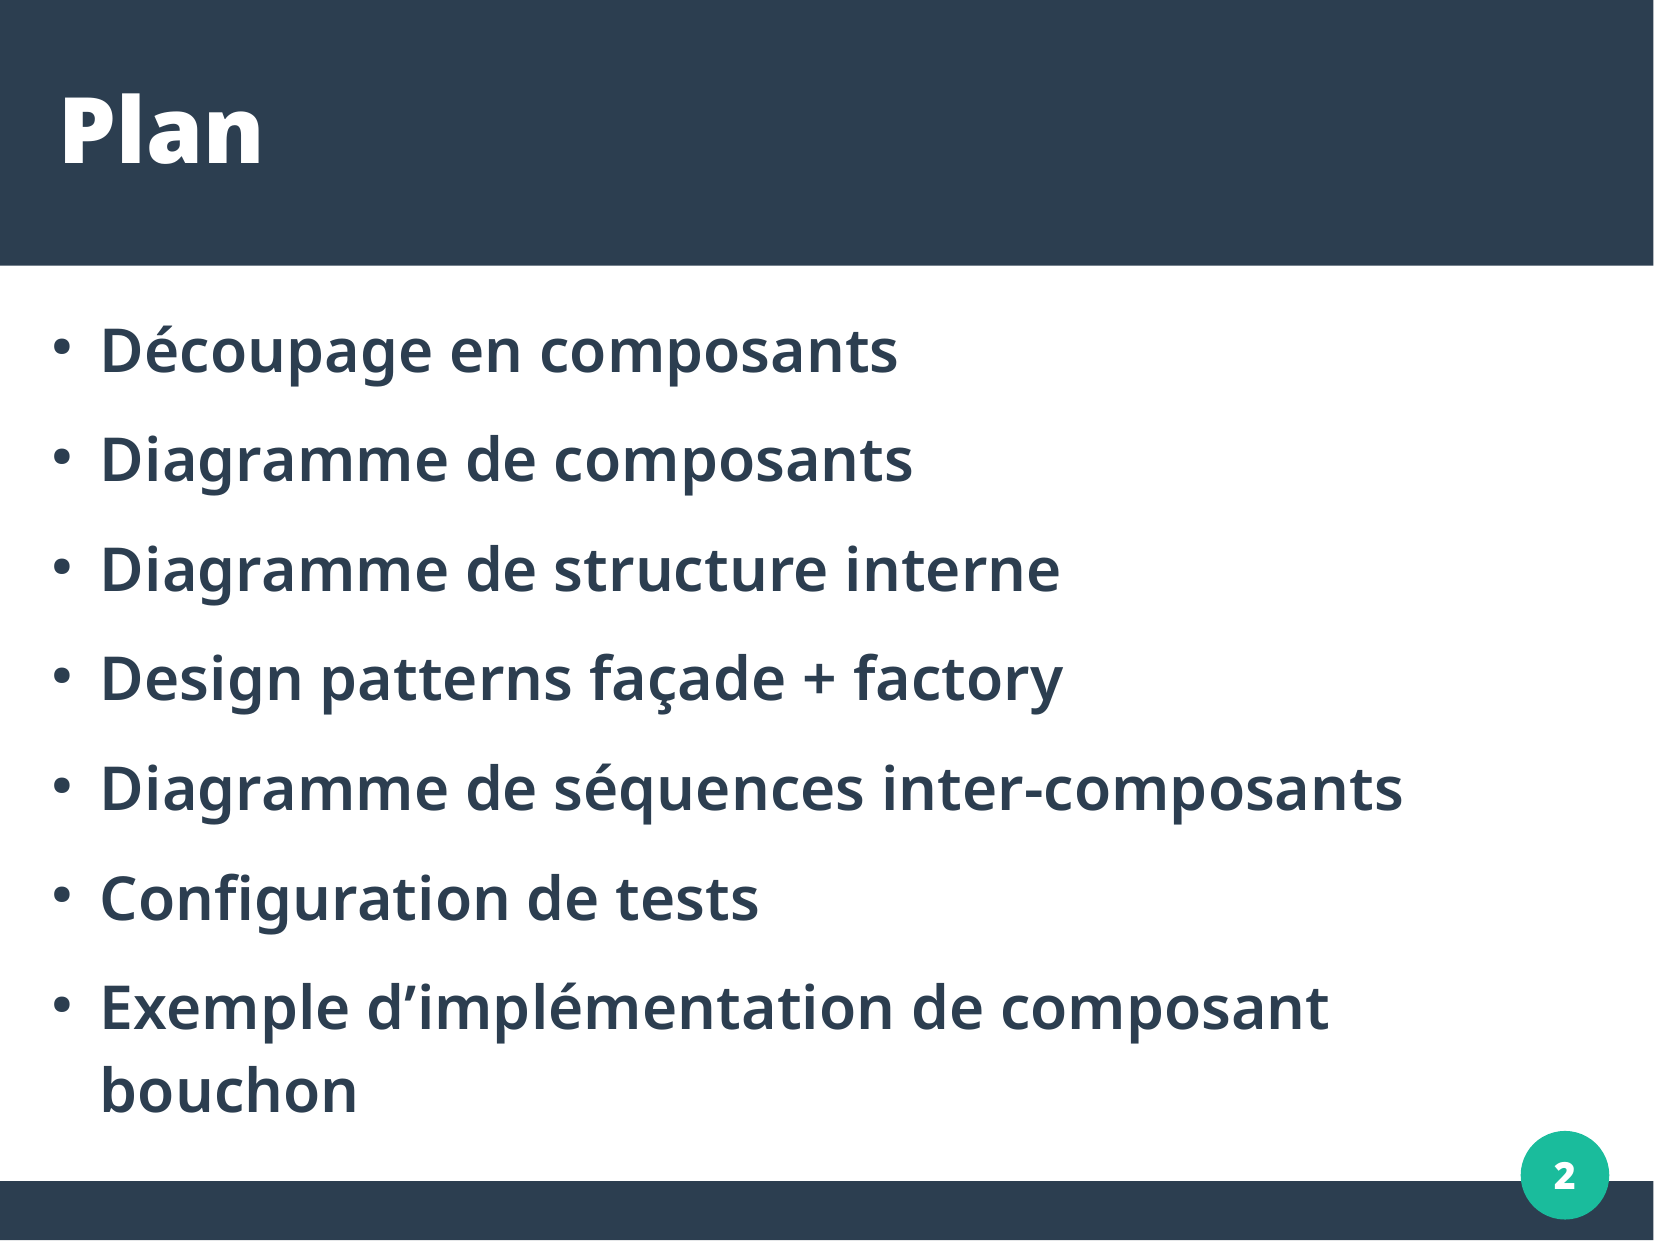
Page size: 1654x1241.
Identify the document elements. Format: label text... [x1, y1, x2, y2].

title Plan [59, 49, 1595, 207]
list Découpage en composants Diagramme de composants Diagramme de structure interne Design patterns façade + factory Diagramme de séquences inter-composants Configuration de tests Exemple d’implémentation de composant bouchon [35, 307, 1571, 1134]
